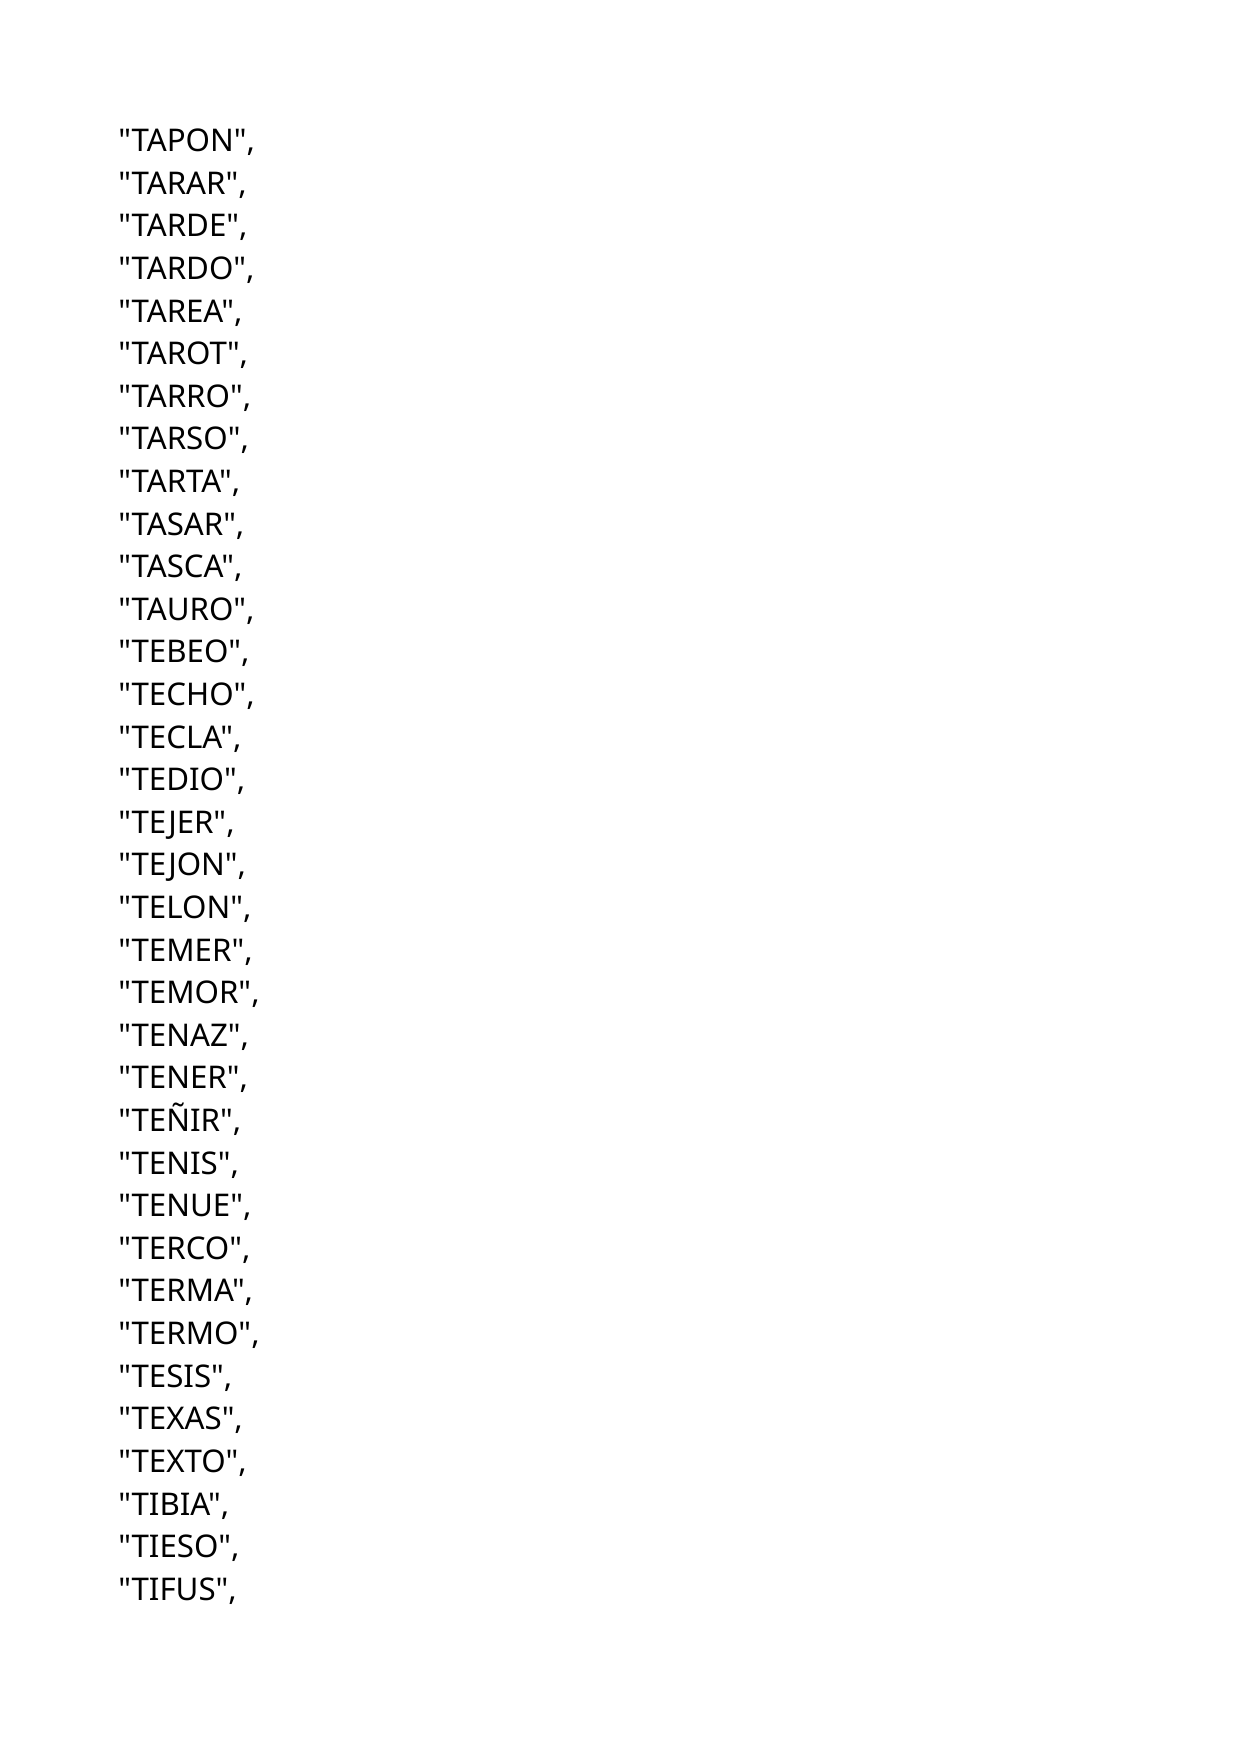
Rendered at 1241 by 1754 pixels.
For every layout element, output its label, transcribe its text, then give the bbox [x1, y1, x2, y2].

text "TEBEO", [118, 629, 1122, 672]
text "TIESO", [118, 1524, 1122, 1567]
text "TECHO", [118, 672, 1122, 714]
text "TEÑIR", [118, 1098, 1122, 1141]
text "TEXAS", [118, 1396, 1122, 1439]
text "TERCO", [118, 1226, 1122, 1268]
text "TARAR", [118, 161, 1122, 203]
text "TAREA", [118, 288, 1122, 331]
text "TARRO", [118, 374, 1122, 416]
text "TEJON", [118, 842, 1122, 885]
text "TIFUS", [118, 1567, 1122, 1609]
text "TEMER", [118, 928, 1122, 970]
text "TERMA", [118, 1268, 1122, 1311]
text "TECLA", [118, 714, 1122, 757]
text "TELON", [118, 885, 1122, 928]
text "TENUE", [118, 1183, 1122, 1226]
text "TERMO", [118, 1311, 1122, 1354]
text "TAURO", [118, 587, 1122, 629]
text "TARDO", [118, 246, 1122, 288]
text "TESIS", [118, 1354, 1122, 1396]
text "TENAZ", [118, 1013, 1122, 1055]
text "TEJER", [118, 800, 1122, 842]
text "TARDE", [118, 203, 1122, 246]
text "TASAR", [118, 502, 1122, 544]
text "TENIS", [118, 1141, 1122, 1183]
text "TARTA", [118, 459, 1122, 502]
text "TIBIA", [118, 1481, 1122, 1524]
text "TEXTO", [118, 1439, 1122, 1481]
text "TAROT", [118, 331, 1122, 374]
text "TEDIO", [118, 757, 1122, 800]
text "TAPON", [118, 118, 1122, 161]
text "TENER", [118, 1055, 1122, 1098]
text "TASCA", [118, 544, 1122, 587]
text "TARSO", [118, 416, 1122, 459]
text "TEMOR", [118, 970, 1122, 1013]
